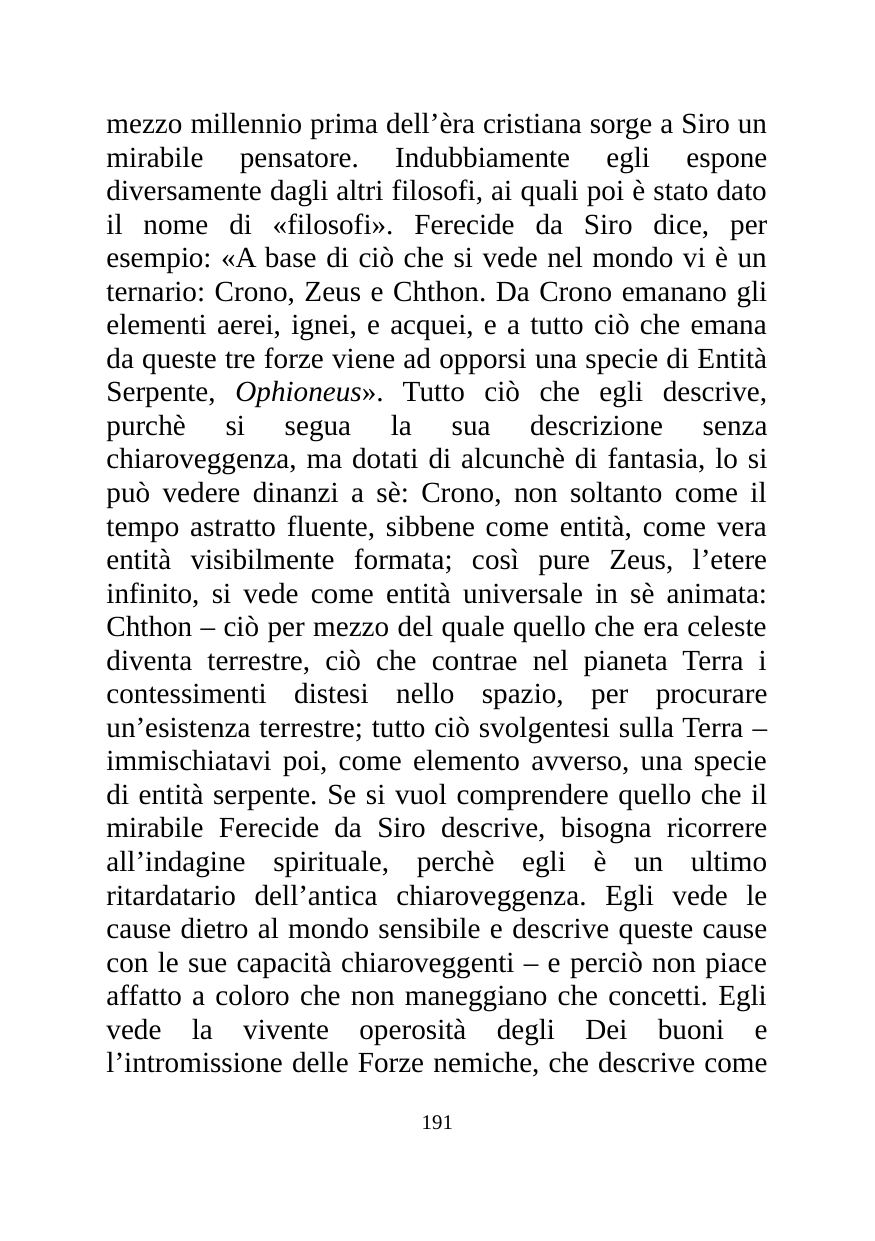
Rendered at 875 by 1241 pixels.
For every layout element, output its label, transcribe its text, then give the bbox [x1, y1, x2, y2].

text mezzo millennio prima dell’èra cristiana sorge a Siro un mirabile pensatore. Indubbiamente egli espone diversamente dagli altri filosofi, ai quali poi è stato dato il nome di «filosofi». Ferecide da Siro dice, per esempio: «A base di ciò che si vede nel mondo vi è un ternario: Crono, Zeus e Chthon. Da Crono emanano gli elementi aerei, ignei, e acquei, e a tutto ciò che emana da queste tre forze viene ad opporsi una specie di Entità Serpente, Ophioneus». Tutto ciò che egli descrive, purchè si segua la sua descrizione senza chiaroveggenza, ma dotati di alcunchè di fantasia, lo si può vedere dinanzi a sè: Crono, non soltanto come il tempo astratto fluente, sibbene come entità, come vera entità visibilmente formata; così pure Zeus, l’etere infinito, si vede come entità universale in sè animata: Chthon – ciò per mezzo del quale quello che era celeste diventa terrestre, ciò che contrae nel pianeta Terra i contessimenti distesi nello spazio, per procurare un’esistenza terrestre; tutto ciò svolgentesi sulla Terra – immischiatavi poi, come elemento avverso, una specie di entità serpente. Se si vuol comprendere quello che il mirabile Ferecide da Siro descrive, bisogna ricorrere all’indagine spirituale, perchè egli è un ultimo ritardatario dell’antica chiaroveggenza. Egli vede le cause dietro al mondo sensibile e descrive queste cause con le sue capacità chiaroveggenti – e perciò non piace affatto a coloro che non maneggiano che concetti. Egli vede la vivente operosità degli Dei buoni e l’intromissione delle Forze nemiche, che descrive come [106, 106, 768, 1079]
